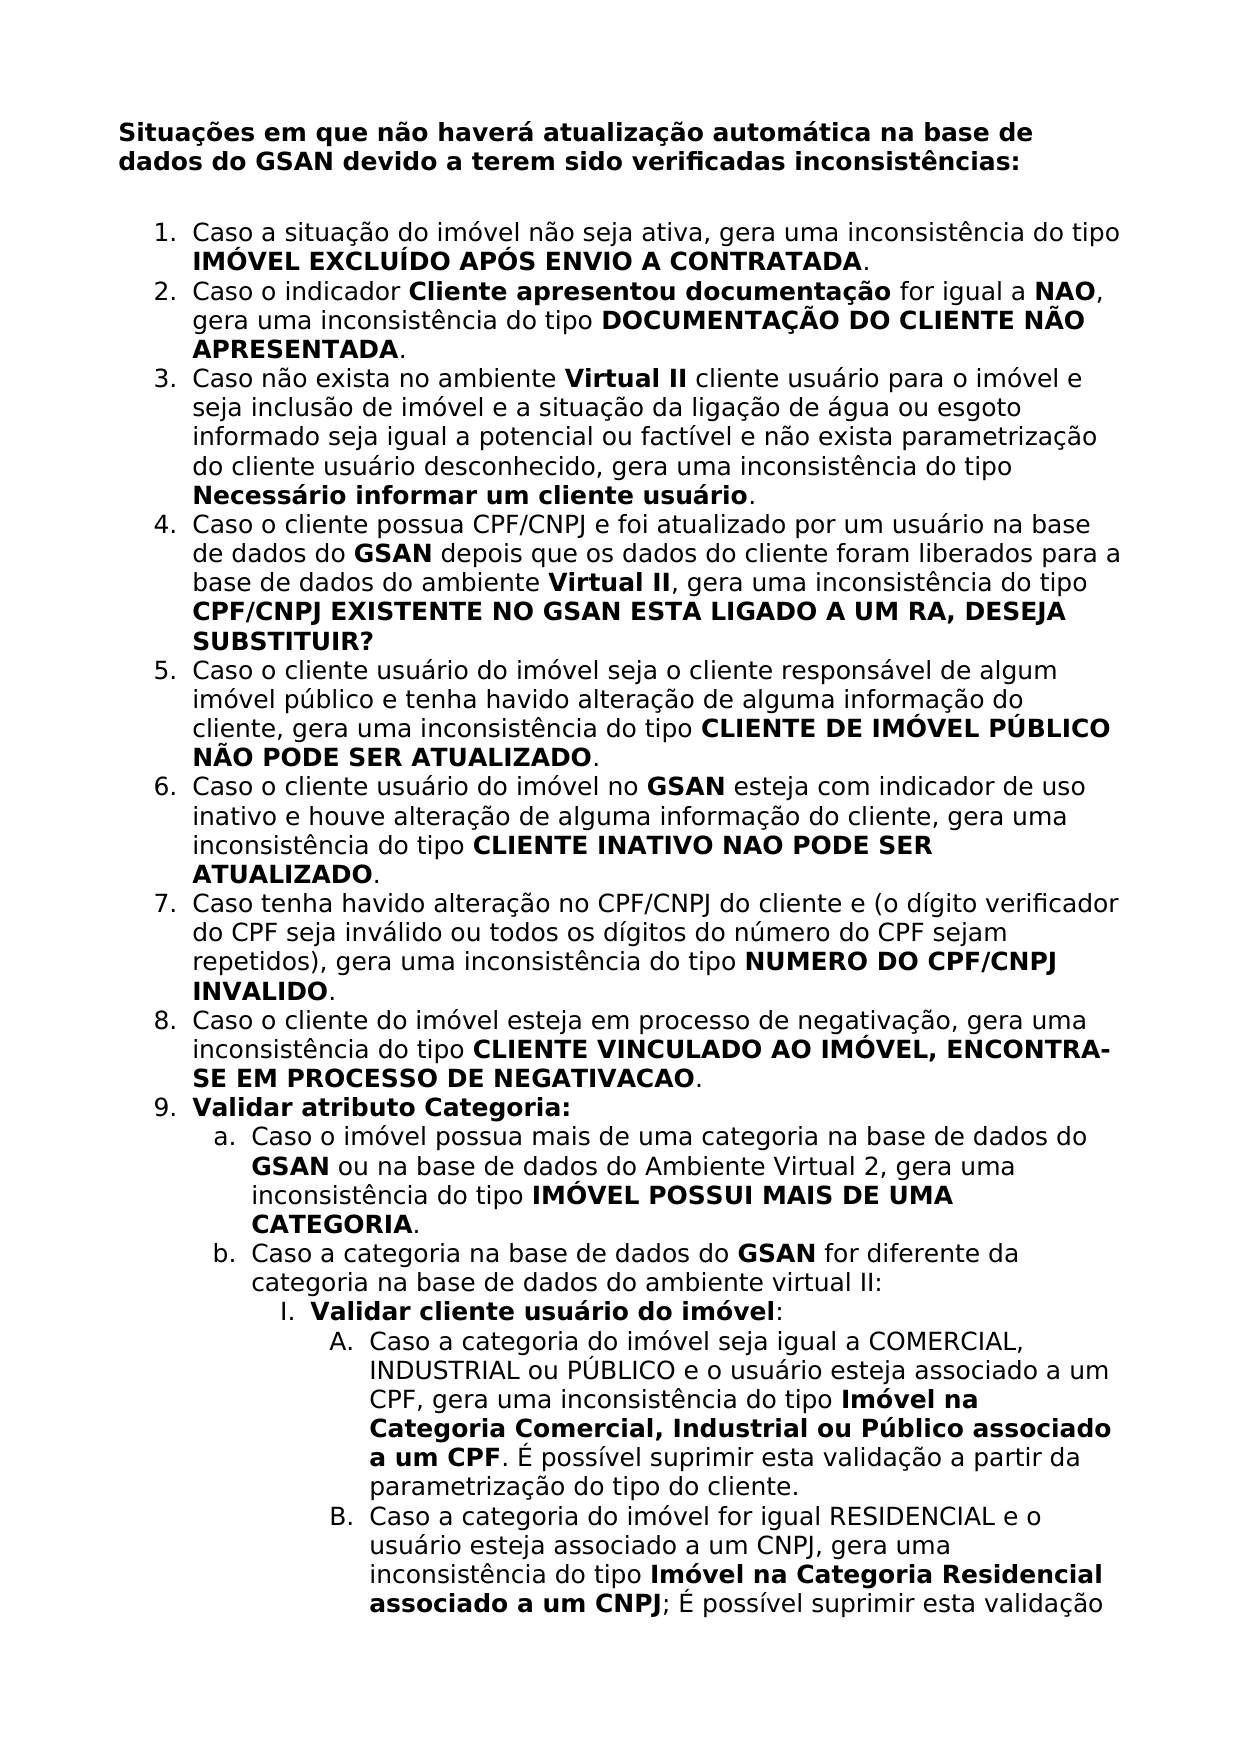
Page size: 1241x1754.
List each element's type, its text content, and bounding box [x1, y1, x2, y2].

list Caso tenha havido alteração no CPF/CNPJ do cliente e (o dígito verificador do CPF seja inválido ou todos os dígitos do número do CPF sejam repetidos), gera uma inconsistência do tipo NUMERO DO CPF/CNPJ INVALIDO. [177, 889, 1122, 1006]
text Situações em que não haverá atualização automática na base de dados do GSAN devido a terem sido verificadas inconsistências: [118, 118, 1122, 176]
list Caso a categoria do imóvel for igual RESIDENCIAL e o usuário esteja associado a um CNPJ, gera uma inconsistência do tipo Imóvel na Categoria Residencial associado a um CNPJ; É possível suprimir esta validação [354, 1502, 1122, 1618]
list Caso o imóvel possua mais de uma categoria na base de dados do GSAN ou na base de dados do Ambiente Virtual 2, gera uma inconsistência do tipo IMÓVEL POSSUI MAIS DE UMA CATEGORIA. [236, 1123, 1122, 1239]
list Caso a situação do imóvel não seja ativa, gera uma inconsistência do tipo IMÓVEL EXCLUÍDO APÓS ENVIO A CONTRATADA. [177, 218, 1122, 277]
list Caso o cliente possua CPF/CNPJ e foi atualizado por um usuário na base de dados do GSAN depois que os dados do cliente foram liberados para a base de dados do ambiente Virtual II, gera uma inconsistência do tipo CPF/CNPJ EXISTENTE NO GSAN ESTA LIGADO A UM RA, DESEJA SUBSTITUIR? [177, 510, 1122, 656]
list Validar atributo Categoria: [177, 1093, 1122, 1123]
list Caso o cliente do imóvel esteja em processo de negativação, gera uma inconsistência do tipo CLIENTE VINCULADO AO IMÓVEL, ENCONTRA-SE EM PROCESSO DE NEGATIVACAO. [177, 1006, 1122, 1093]
list Caso o cliente usuário do imóvel no GSAN esteja com indicador de uso inativo e houve alteração de alguma informação do cliente, gera uma inconsistência do tipo CLIENTE INATIVO NAO PODE SER ATUALIZADO. [177, 773, 1122, 889]
list Caso a categoria na base de dados do GSAN for diferente da categoria na base de dados do ambiente virtual II: [236, 1239, 1122, 1298]
list Caso o cliente usuário do imóvel seja o cliente responsável de algum imóvel público e tenha havido alteração de alguma informação do cliente, gera uma inconsistência do tipo CLIENTE DE IMÓVEL PÚBLICO NÃO PODE SER ATUALIZADO. [177, 656, 1122, 773]
list Caso o indicador Cliente apresentou documentação for igual a NAO, gera uma inconsistência do tipo DOCUMENTAÇÃO DO CLIENTE NÃO APRESENTADA. [177, 277, 1122, 364]
list Caso não exista no ambiente Virtual II cliente usuário para o imóvel e seja inclusão de imóvel e a situação da ligação de água ou esgoto informado seja igual a potencial ou factível e não exista parametrização do cliente usuário desconhecido, gera uma inconsistência do tipo Necessário informar um cliente usuário. [177, 364, 1122, 510]
list Validar cliente usuário do imóvel: [295, 1298, 1122, 1327]
list Caso a categoria do imóvel seja igual a COMERCIAL, INDUSTRIAL ou PÚBLICO e o usuário esteja associado a um CPF, gera uma inconsistência do tipo Imóvel na Categoria Comercial, Industrial ou Público associado a um CPF. É possível suprimir esta validação a partir da parametrização do tipo do cliente. [354, 1327, 1122, 1502]
